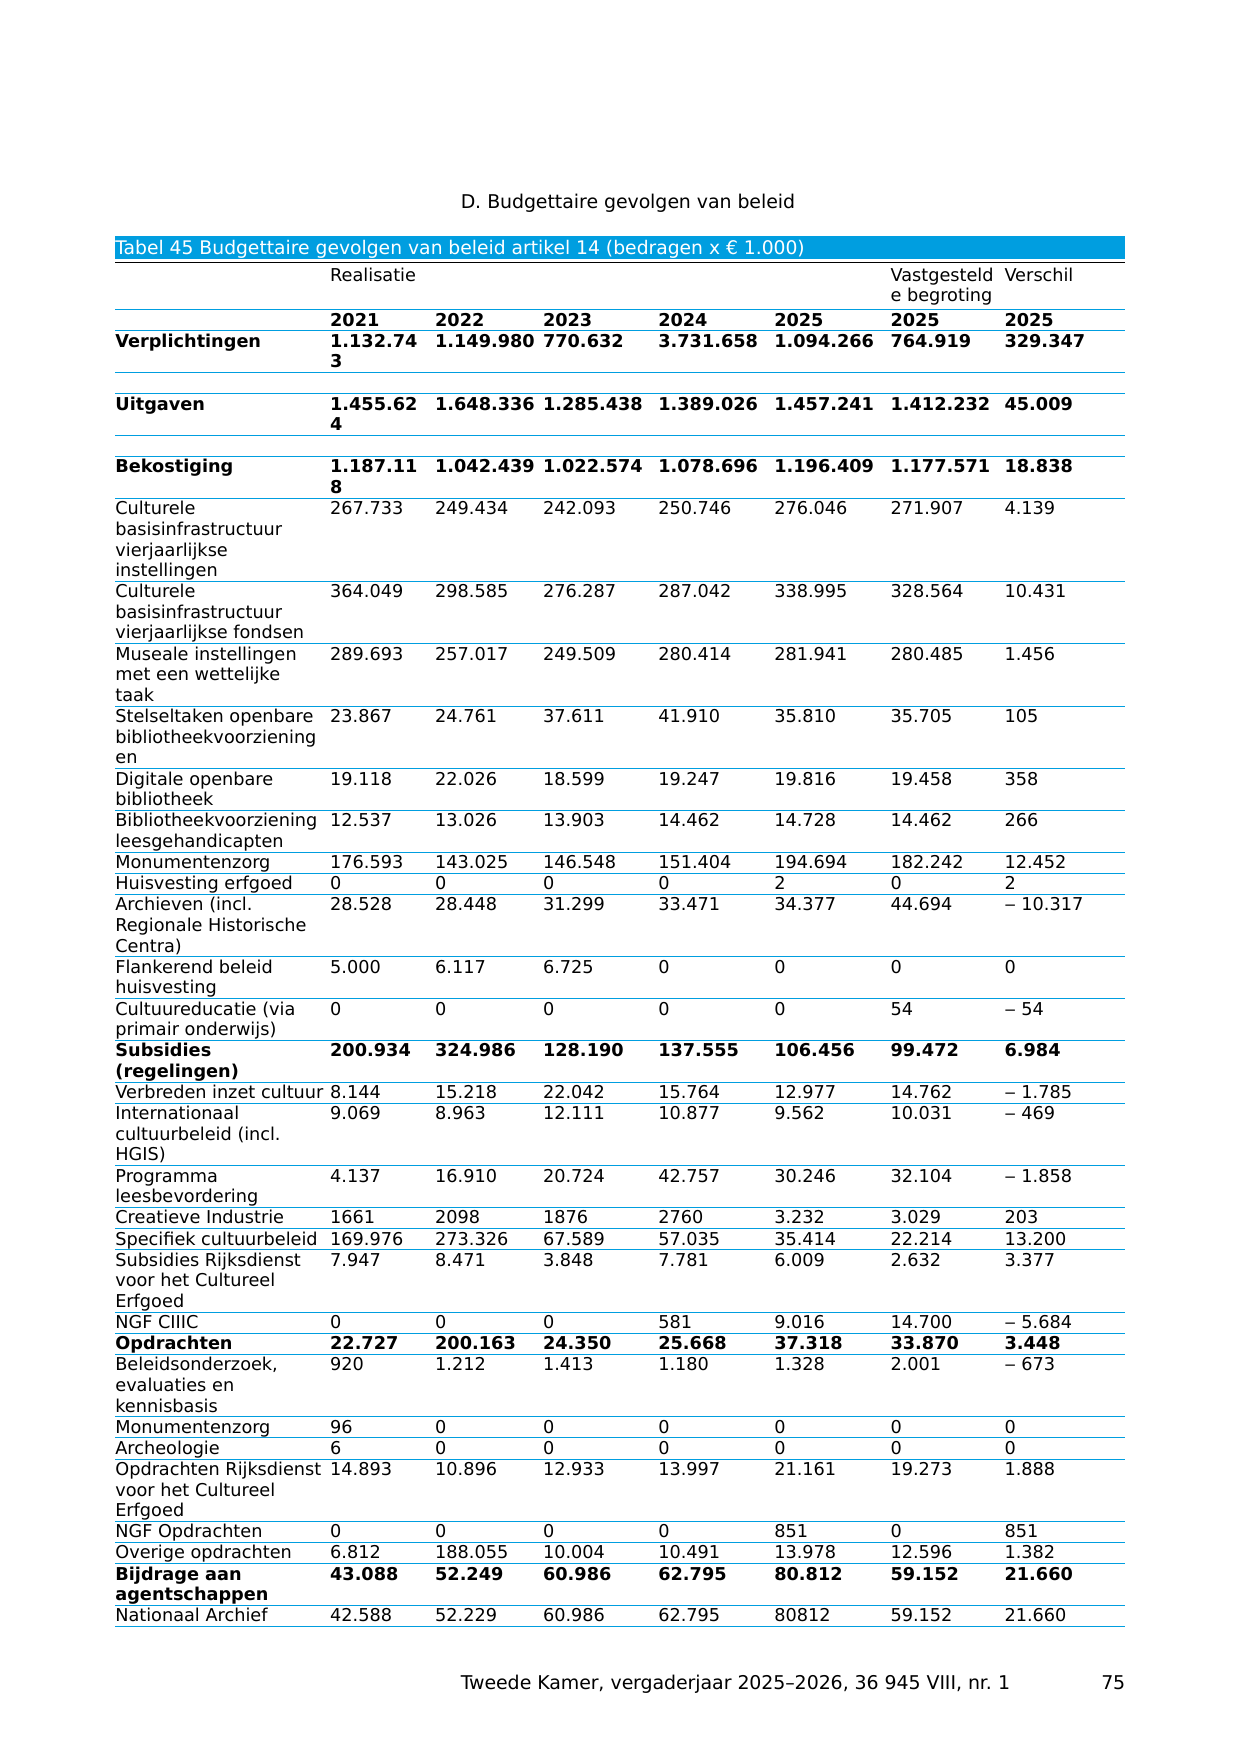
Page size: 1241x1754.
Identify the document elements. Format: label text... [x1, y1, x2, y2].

table_cell 57.035 [655, 1229, 771, 1249]
table_cell Bekostiging [115, 457, 327, 498]
table_cell 19.458 [888, 769, 1001, 810]
table_cell Creatieve Industrie [115, 1208, 327, 1228]
table_cell 0 [432, 1417, 540, 1437]
table_cell 0 [540, 1313, 655, 1333]
table_cell 200.163 [432, 1334, 540, 1354]
table_cell 44.694 [888, 895, 1001, 956]
table_cell 1.285.438 [540, 394, 655, 435]
table_cell [115, 310, 327, 330]
table_cell 137.555 [655, 1041, 771, 1081]
table_cell 19.273 [888, 1460, 1001, 1521]
table_cell 9.016 [771, 1313, 887, 1333]
table_cell 0 [432, 999, 540, 1040]
table_cell 15.764 [655, 1083, 771, 1103]
table_cell Culturele basisinfrastructuur vierjaarlijkse fondsen [115, 582, 327, 643]
table_cell 99.472 [888, 1041, 1001, 1081]
table_cell [432, 436, 540, 456]
table_cell 80.812 [771, 1564, 887, 1605]
table_cell 1.412.232 [888, 394, 1001, 435]
table_cell [1001, 436, 1125, 456]
table_cell [888, 436, 1001, 456]
table_cell 32.104 [888, 1166, 1001, 1207]
table_cell 0 [1001, 1438, 1125, 1458]
table_cell 96 [327, 1417, 432, 1437]
table_cell 37.611 [540, 707, 655, 768]
table_cell 0 [771, 957, 887, 998]
table_cell 1.132.743 [327, 331, 432, 372]
table_cell 242.093 [540, 499, 655, 581]
table_cell 851 [771, 1522, 887, 1542]
table_cell 6.117 [432, 957, 540, 998]
table_cell 80812 [771, 1606, 887, 1626]
table_cell 23.867 [327, 707, 432, 768]
table_cell 1.022.574 [540, 457, 655, 498]
table_cell 1.149.980 [432, 331, 540, 372]
table_cell 43.088 [327, 1564, 432, 1605]
table_cell 42.757 [655, 1166, 771, 1207]
table_cell 143.025 [432, 853, 540, 873]
table_cell 16.910 [432, 1166, 540, 1207]
table_cell 14.700 [888, 1313, 1001, 1333]
table_cell 22.026 [432, 769, 540, 810]
table_cell Opdrachten Rijksdienst voor het Cultureel Erfgoed [115, 1460, 327, 1521]
table_cell 12.537 [327, 811, 432, 851]
table_cell 0 [655, 1438, 771, 1458]
table_cell 0 [888, 1417, 1001, 1437]
table_cell 21.161 [771, 1460, 887, 1521]
table_cell Internationaal cultuurbeleid (incl. HGIS) [115, 1104, 327, 1165]
table_cell 770.632 [540, 331, 655, 372]
table_cell 266 [1001, 811, 1125, 851]
table_cell 0 [1001, 1417, 1125, 1437]
table_cell 1.455.624 [327, 394, 432, 435]
table_cell Verbreden inzet cultuur [115, 1083, 327, 1103]
table_cell 0 [432, 1313, 540, 1333]
table_cell 1.078.696 [655, 457, 771, 498]
table_cell 9.069 [327, 1104, 432, 1165]
table_cell 59.152 [888, 1606, 1001, 1626]
table_cell 3.731.658 [655, 331, 771, 372]
table_cell 2021 [327, 310, 432, 330]
table_cell 0 [888, 1522, 1001, 1542]
table_cell 24.350 [540, 1334, 655, 1354]
table_cell [115, 436, 327, 456]
table_cell 3.232 [771, 1208, 887, 1228]
table_cell 2025 [771, 310, 887, 330]
table_cell 194.694 [771, 853, 887, 873]
table_cell 0 [771, 1438, 887, 1458]
table_cell ‒ 54 [1001, 999, 1125, 1040]
table_cell 281.941 [771, 644, 887, 706]
table_cell 0 [540, 1438, 655, 1458]
table_cell 6.812 [327, 1543, 432, 1563]
table_cell 12.596 [888, 1543, 1001, 1563]
table_cell 188.055 [432, 1543, 540, 1563]
table_cell 14.728 [771, 811, 887, 851]
table_cell 0 [540, 1417, 655, 1437]
table_cell 2024 [655, 310, 771, 330]
table_cell 33.471 [655, 895, 771, 956]
table_cell [115, 373, 327, 393]
table_cell 22.042 [540, 1083, 655, 1103]
table_cell 364.049 [327, 582, 432, 643]
table_cell 0 [327, 1313, 432, 1333]
table_cell ‒ 10.317 [1001, 895, 1125, 956]
table_cell 1.456 [1001, 644, 1125, 706]
table_cell 203 [1001, 1208, 1125, 1228]
table_cell [771, 373, 887, 393]
table_cell 2022 [432, 310, 540, 330]
table_cell 12.933 [540, 1460, 655, 1521]
table_cell 14.762 [888, 1083, 1001, 1103]
table_cell 920 [327, 1355, 432, 1416]
table_cell Vastgestelde begroting [888, 263, 1001, 309]
table_cell Programma leesbevordering [115, 1166, 327, 1207]
table_cell 0 [655, 874, 771, 894]
table_cell 34.377 [771, 895, 887, 956]
table_cell 14.893 [327, 1460, 432, 1521]
table_cell 764.919 [888, 331, 1001, 372]
table_cell 5.000 [327, 957, 432, 998]
table_cell ‒ 673 [1001, 1355, 1125, 1416]
table_cell 12.111 [540, 1104, 655, 1165]
table_cell 0 [655, 999, 771, 1040]
table_cell 249.509 [540, 644, 655, 706]
table_cell Verschil [1001, 263, 1125, 309]
table_cell 1.648.336 [432, 394, 540, 435]
table_cell Monumentenzorg [115, 1417, 327, 1437]
table_cell 1.457.241 [771, 394, 887, 435]
table_cell 60.986 [540, 1606, 655, 1626]
table_cell Realisatie [327, 263, 887, 309]
table_cell 851 [1001, 1522, 1125, 1542]
table_cell 1.180 [655, 1355, 771, 1416]
table_cell 271.907 [888, 499, 1001, 581]
table_cell 15.218 [432, 1083, 540, 1103]
table_cell 1.196.409 [771, 457, 887, 498]
table_cell 273.326 [432, 1229, 540, 1249]
table_cell 200.934 [327, 1041, 432, 1081]
table_cell 267.733 [327, 499, 432, 581]
table_cell 52.249 [432, 1564, 540, 1605]
table_cell 13.978 [771, 1543, 887, 1563]
table_cell 289.693 [327, 644, 432, 706]
table_cell 276.287 [540, 582, 655, 643]
table_cell ‒ 1.785 [1001, 1083, 1125, 1103]
table_cell 18.599 [540, 769, 655, 810]
table_cell 28.528 [327, 895, 432, 956]
table_cell Flankerend beleid huisvesting [115, 957, 327, 998]
table_cell 14.462 [655, 811, 771, 851]
table_cell 328.564 [888, 582, 1001, 643]
table_cell 62.795 [655, 1606, 771, 1626]
table_cell 0 [432, 1522, 540, 1542]
table_cell Digitale openbare bibliotheek [115, 769, 327, 810]
table_cell 3.377 [1001, 1250, 1125, 1311]
table_cell 8.144 [327, 1083, 432, 1103]
table_cell 59.152 [888, 1564, 1001, 1605]
table_cell 250.746 [655, 499, 771, 581]
table_cell Cultuureducatie (via primair onderwijs) [115, 999, 327, 1040]
table_cell 0 [771, 999, 887, 1040]
table_cell 581 [655, 1313, 771, 1333]
table_cell 10.004 [540, 1543, 655, 1563]
table_cell Stelseltaken openbare bibliotheekvoorzieningen [115, 707, 327, 768]
table_cell 25.668 [655, 1334, 771, 1354]
table_cell 8.963 [432, 1104, 540, 1165]
table_cell 0 [540, 999, 655, 1040]
table_cell 0 [327, 1522, 432, 1542]
table_cell 12.977 [771, 1083, 887, 1103]
table_cell 0 [771, 1417, 887, 1437]
table_cell 10.877 [655, 1104, 771, 1165]
table_cell Specifiek cultuurbeleid [115, 1229, 327, 1249]
table_cell 105 [1001, 707, 1125, 768]
table_cell [655, 436, 771, 456]
table_cell [1001, 373, 1125, 393]
table_cell 0 [540, 1522, 655, 1542]
table_cell 0 [888, 874, 1001, 894]
table_cell [655, 373, 771, 393]
table_cell 13.200 [1001, 1229, 1125, 1249]
table_cell Bijdrage aan agentschappen [115, 1564, 327, 1605]
table_cell 10.431 [1001, 582, 1125, 643]
table_cell 1876 [540, 1208, 655, 1228]
table_cell 2 [1001, 874, 1125, 894]
table_cell 35.810 [771, 707, 887, 768]
table_cell 24.761 [432, 707, 540, 768]
table_cell 45.009 [1001, 394, 1125, 435]
table_cell Overige opdrachten [115, 1543, 327, 1563]
table_cell 1.094.266 [771, 331, 887, 372]
table_cell ‒ 5.684 [1001, 1313, 1125, 1333]
table_cell Beleidsonderzoek, evaluaties en kennisbasis [115, 1355, 327, 1416]
table_cell 257.017 [432, 644, 540, 706]
table_cell 52.229 [432, 1606, 540, 1626]
table_cell Subsidies (regelingen) [115, 1041, 327, 1081]
table_cell [540, 373, 655, 393]
table_cell 2.001 [888, 1355, 1001, 1416]
table_cell 62.795 [655, 1564, 771, 1605]
table_cell 2.632 [888, 1250, 1001, 1311]
table_cell [327, 373, 432, 393]
table_cell 12.452 [1001, 853, 1125, 873]
table_cell [888, 373, 1001, 393]
table_cell 6.725 [540, 957, 655, 998]
table_cell 146.548 [540, 853, 655, 873]
table_cell 28.448 [432, 895, 540, 956]
table_cell 324.986 [432, 1041, 540, 1081]
table_cell ‒ 1.858 [1001, 1166, 1125, 1207]
table_cell 35.414 [771, 1229, 887, 1249]
table_cell NGF Opdrachten [115, 1522, 327, 1542]
table_cell Archieven (incl. Regionale Historische Centra) [115, 895, 327, 956]
table_cell 30.246 [771, 1166, 887, 1207]
table_cell 0 [432, 874, 540, 894]
table_cell 106.456 [771, 1041, 887, 1081]
table_cell 4.137 [327, 1166, 432, 1207]
table_cell Verplichtingen [115, 331, 327, 372]
table_cell 7.947 [327, 1250, 432, 1311]
table_cell 3.448 [1001, 1334, 1125, 1354]
table_cell 0 [655, 1417, 771, 1437]
table_cell 19.816 [771, 769, 887, 810]
table_cell 128.190 [540, 1041, 655, 1081]
table_cell 280.414 [655, 644, 771, 706]
table_cell 0 [655, 1522, 771, 1542]
table_cell 19.247 [655, 769, 771, 810]
table_cell 280.485 [888, 644, 1001, 706]
table_cell 0 [1001, 957, 1125, 998]
table_cell [432, 373, 540, 393]
table_cell 1.888 [1001, 1460, 1125, 1521]
table_cell 21.660 [1001, 1564, 1125, 1605]
table_cell 1.328 [771, 1355, 887, 1416]
title D. Budgettaire gevolgen van beleid [461, 191, 1125, 213]
table_cell Museale instellingen met een wettelijke taak [115, 644, 327, 706]
table_cell 0 [655, 957, 771, 998]
table_cell 0 [327, 874, 432, 894]
table_cell Monumentenzorg [115, 853, 327, 873]
table_cell 0 [432, 1438, 540, 1458]
table_cell Huisvesting erfgoed [115, 874, 327, 894]
table_cell Bibliotheekvoorziening leesgehandicapten [115, 811, 327, 851]
table_cell 10.031 [888, 1104, 1001, 1165]
table_cell 10.896 [432, 1460, 540, 1521]
table_cell 2025 [1001, 310, 1125, 330]
table_cell 176.593 [327, 853, 432, 873]
table_cell 0 [888, 957, 1001, 998]
table_cell 1.413 [540, 1355, 655, 1416]
table_cell 41.910 [655, 707, 771, 768]
table_cell [115, 263, 327, 309]
table_cell 21.660 [1001, 1606, 1125, 1626]
table_cell 42.588 [327, 1606, 432, 1626]
table_cell Culturele basisinfrastructuur vierjaarlijkse instellingen [115, 499, 327, 581]
table_cell 7.781 [655, 1250, 771, 1311]
table_cell 276.046 [771, 499, 887, 581]
table_cell Opdrachten [115, 1334, 327, 1354]
table_cell 2760 [655, 1208, 771, 1228]
table_cell 1.389.026 [655, 394, 771, 435]
table_cell 20.724 [540, 1166, 655, 1207]
table_cell 1.212 [432, 1355, 540, 1416]
table_cell NGF CIIIC [115, 1313, 327, 1333]
table_cell 1661 [327, 1208, 432, 1228]
table_cell 6.009 [771, 1250, 887, 1311]
table_cell 67.589 [540, 1229, 655, 1249]
table_cell 182.242 [888, 853, 1001, 873]
table_cell 18.838 [1001, 457, 1125, 498]
table_cell Uitgaven [115, 394, 327, 435]
table_cell 6.984 [1001, 1041, 1125, 1081]
table_cell Nationaal Archief [115, 1606, 327, 1626]
table_cell 0 [327, 999, 432, 1040]
table_cell 4.139 [1001, 499, 1125, 581]
table_cell 13.903 [540, 811, 655, 851]
table_cell 329.347 [1001, 331, 1125, 372]
table_cell 169.976 [327, 1229, 432, 1249]
table_cell Subsidies Rijksdienst voor het Cultureel Erfgoed [115, 1250, 327, 1311]
table_cell 2025 [888, 310, 1001, 330]
table_cell 22.727 [327, 1334, 432, 1354]
table_cell 14.462 [888, 811, 1001, 851]
table_cell Archeologie [115, 1438, 327, 1458]
table_cell 3.848 [540, 1250, 655, 1311]
table_cell 298.585 [432, 582, 540, 643]
table_cell 6 [327, 1438, 432, 1458]
table_cell ‒ 469 [1001, 1104, 1125, 1165]
table_cell 37.318 [771, 1334, 887, 1354]
table_cell 35.705 [888, 707, 1001, 768]
table_cell 1.187.118 [327, 457, 432, 498]
table_cell 2098 [432, 1208, 540, 1228]
table_cell 19.118 [327, 769, 432, 810]
table_cell 358 [1001, 769, 1125, 810]
table_cell 60.986 [540, 1564, 655, 1605]
table_cell 1.042.439 [432, 457, 540, 498]
table_cell 2023 [540, 310, 655, 330]
table_cell 31.299 [540, 895, 655, 956]
table_cell 1.177.571 [888, 457, 1001, 498]
table_cell [540, 436, 655, 456]
table_cell 3.029 [888, 1208, 1001, 1228]
table_cell 0 [540, 874, 655, 894]
table_cell 8.471 [432, 1250, 540, 1311]
table_cell 287.042 [655, 582, 771, 643]
table_cell 33.870 [888, 1334, 1001, 1354]
table_cell [327, 436, 432, 456]
table_cell 338.995 [771, 582, 887, 643]
table_cell 249.434 [432, 499, 540, 581]
table_cell 151.404 [655, 853, 771, 873]
table_cell 9.562 [771, 1104, 887, 1165]
table_cell 2 [771, 874, 887, 894]
table_cell 22.214 [888, 1229, 1001, 1249]
table_cell 54 [888, 999, 1001, 1040]
table_cell 13.997 [655, 1460, 771, 1521]
table_cell 0 [888, 1438, 1001, 1458]
table_cell [771, 436, 887, 456]
table_cell 1.382 [1001, 1543, 1125, 1563]
table_cell 13.026 [432, 811, 540, 851]
table_cell 10.491 [655, 1543, 771, 1563]
